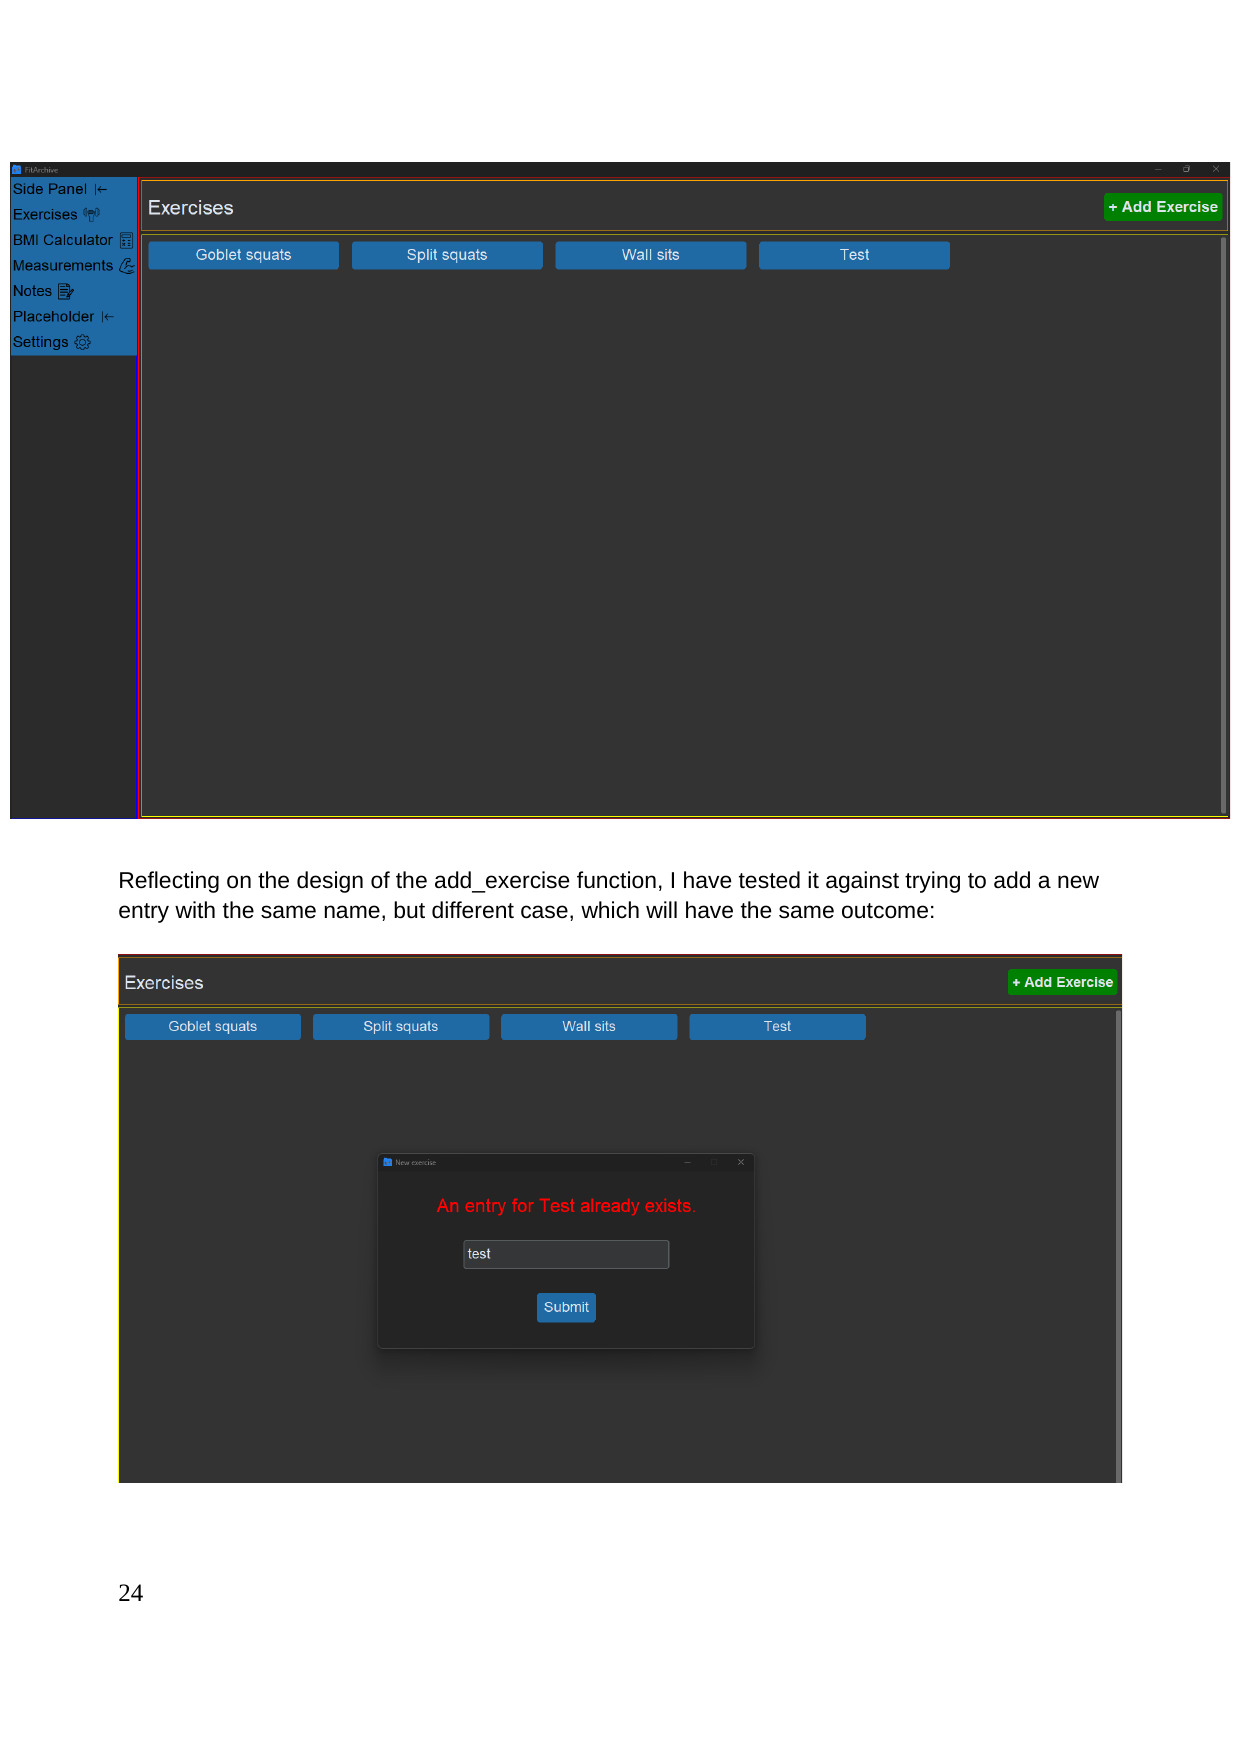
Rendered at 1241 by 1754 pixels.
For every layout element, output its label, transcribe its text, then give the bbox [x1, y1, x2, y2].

picture [118, 954, 1123, 1483]
text Reflecting on the design of the add_exercise function, I have tested it against trying to add a new entry with the same name, but different case, which will have the same outcome: [118, 867, 1122, 924]
picture [10, 162, 1231, 819]
